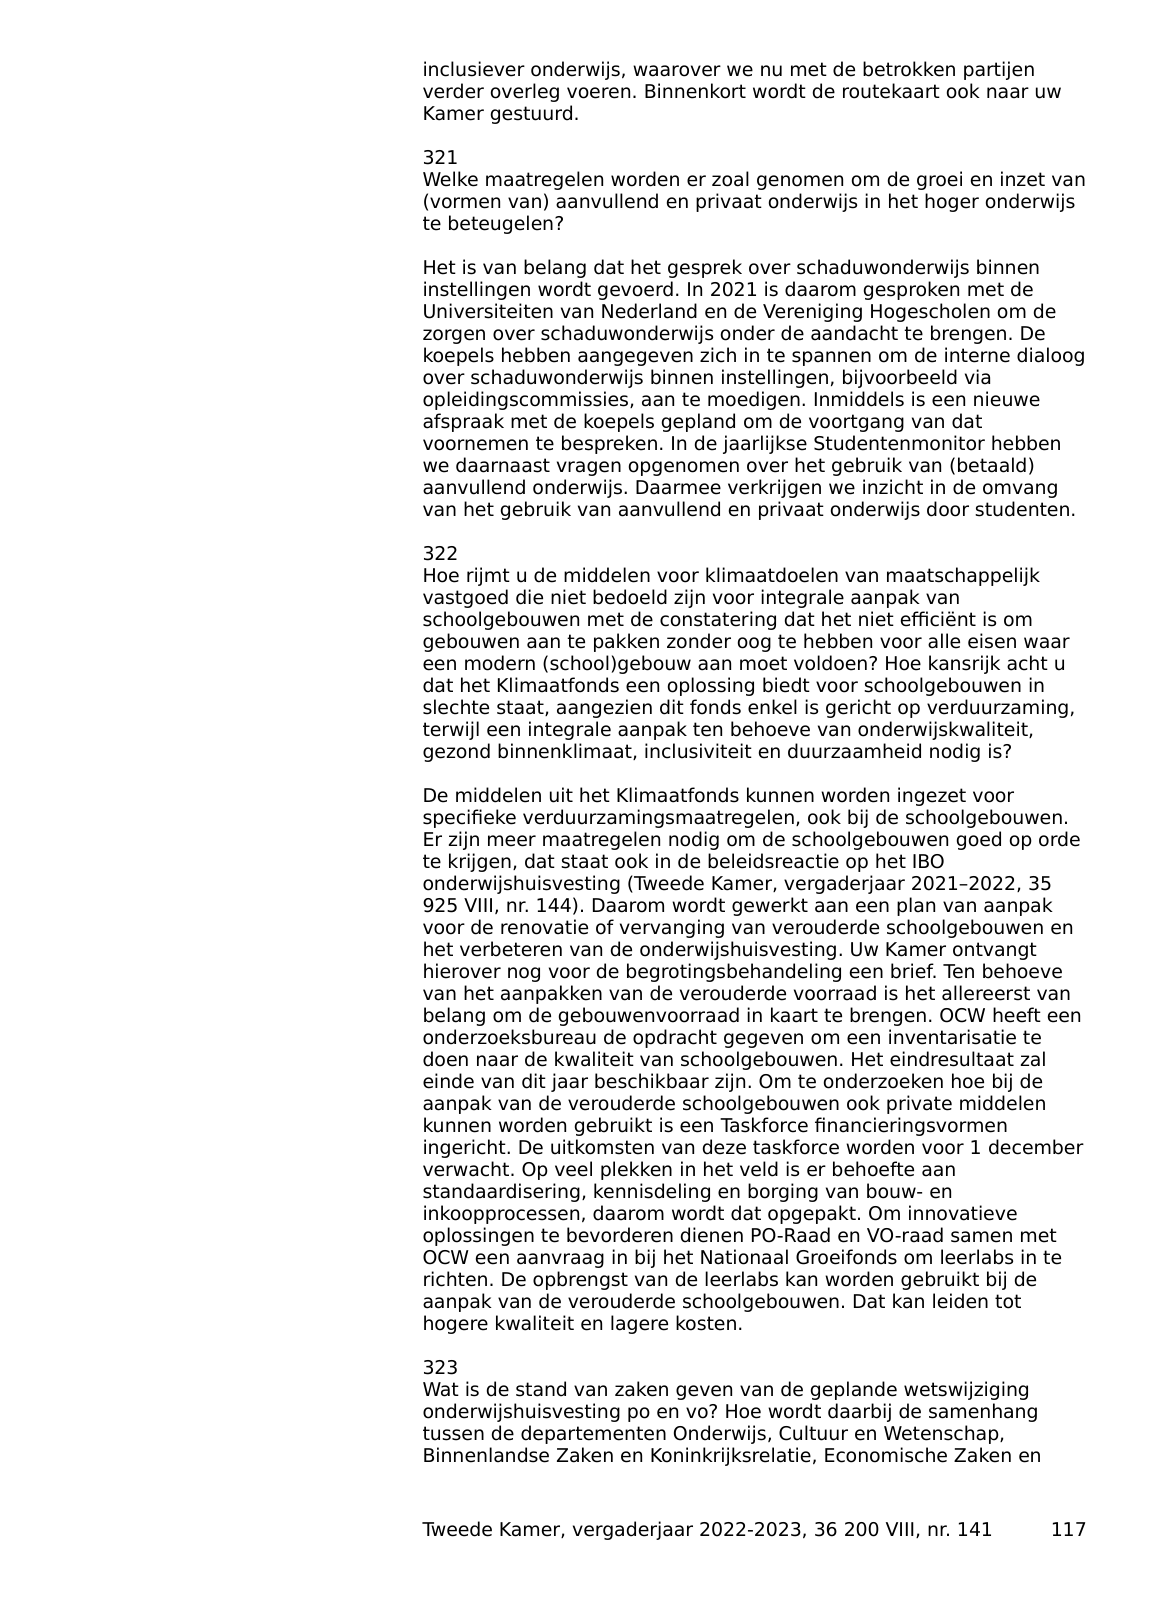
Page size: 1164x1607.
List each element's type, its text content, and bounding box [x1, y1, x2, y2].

text De middelen uit het Klimaatfonds kunnen worden ingezet voor specifieke verduurzamingsmaatregelen, ook bij de schoolgebouwen. Er zijn meer maatregelen nodig om de schoolgebouwen goed op orde te krijgen, dat staat ook in de beleidsreactie op het IBO onderwijshuisvesting (Tweede Kamer, vergaderjaar 2021–2022, 35 925 VIII, nr. 144). Daarom wordt gewerkt aan een plan van aanpak voor de renovatie of vervanging van verouderde schoolgebouwen en het verbeteren van de onderwijshuisvesting. Uw Kamer ontvangt hierover nog voor de begrotingsbehandeling een brief. Ten behoeve van het aanpakken van de verouderde voorraad is het allereerst van belang om de gebouwenvoorraad in kaart te brengen. OCW heeft een onderzoeksbureau de opdracht gegeven om een inventarisatie te doen naar de kwaliteit van schoolgebouwen. Het eindresultaat zal einde van dit jaar beschikbaar zijn. Om te onderzoeken hoe bij de aanpak van de verouderde schoolgebouwen ook private middelen kunnen worden gebruikt is een Taskforce financieringsvormen ingericht. De uitkomsten van deze taskforce worden voor 1 december verwacht. Op veel plekken in het veld is er behoefte aan standaardisering, kennisdeling en borging van bouw- en inkoopprocessen, daarom wordt dat opgepakt. Om innovatieve oplossingen te bevorderen dienen PO-Raad en VO-raad samen met OCW een aanvraag in bij het Nationaal Groeifonds om leerlabs in te richten. De opbrengst van de leerlabs kan worden gebruikt bij de aanpak van de verouderde schoolgebouwen. Dat kan leiden tot hogere kwaliteit en lagere kosten. [422, 785, 1087, 1335]
text Welke maatregelen worden er zoal genomen om de groei en inzet van (vormen van) aanvullend en privaat onderwijs in het hoger onderwijs te beteugelen? [422, 169, 1087, 235]
text inclusiever onderwijs, waarover we nu met de betrokken partijen verder overleg voeren. Binnenkort wordt de routekaart ook naar uw Kamer gestuurd. [422, 59, 1087, 125]
text 321 [422, 147, 1087, 169]
text 322 [422, 543, 1087, 565]
text Hoe rijmt u de middelen voor klimaatdoelen van maatschappelijk vastgoed die niet bedoeld zijn voor integrale aanpak van schoolgebouwen met de constatering dat het niet efficiënt is om gebouwen aan te pakken zonder oog te hebben voor alle eisen waar een modern (school)gebouw aan moet voldoen? Hoe kansrijk acht u dat het Klimaatfonds een oplossing biedt voor schoolgebouwen in slechte staat, aangezien dit fonds enkel is gericht op verduurzaming, terwijl een integrale aanpak ten behoeve van onderwijskwaliteit, gezond binnenklimaat, inclusiviteit en duurzaamheid nodig is? [422, 565, 1087, 763]
text Het is van belang dat het gesprek over schaduwonderwijs binnen instellingen wordt gevoerd. In 2021 is daarom gesproken met de Universiteiten van Nederland en de Vereniging Hogescholen om de zorgen over schaduwonderwijs onder de aandacht te brengen. De koepels hebben aangegeven zich in te spannen om de interne dialoog over schaduwonderwijs binnen instellingen, bijvoorbeeld via opleidingscommissies, aan te moedigen. Inmiddels is een nieuwe afspraak met de koepels gepland om de voortgang van dat voornemen te bespreken. In de jaarlijkse Studentenmonitor hebben we daarnaast vragen opgenomen over het gebruik van (betaald) aanvullend onderwijs. Daarmee verkrijgen we inzicht in de omvang van het gebruik van aanvullend en privaat onderwijs door studenten. [422, 257, 1087, 521]
text Wat is de stand van zaken geven van de geplande wetswijziging onderwijshuisvesting po en vo? Hoe wordt daarbij de samenhang tussen de departementen Onderwijs, Cultuur en Wetenschap, Binnenlandse Zaken en Koninkrijksrelatie, Economische Zaken en [422, 1379, 1087, 1467]
text 323 [422, 1357, 1087, 1379]
